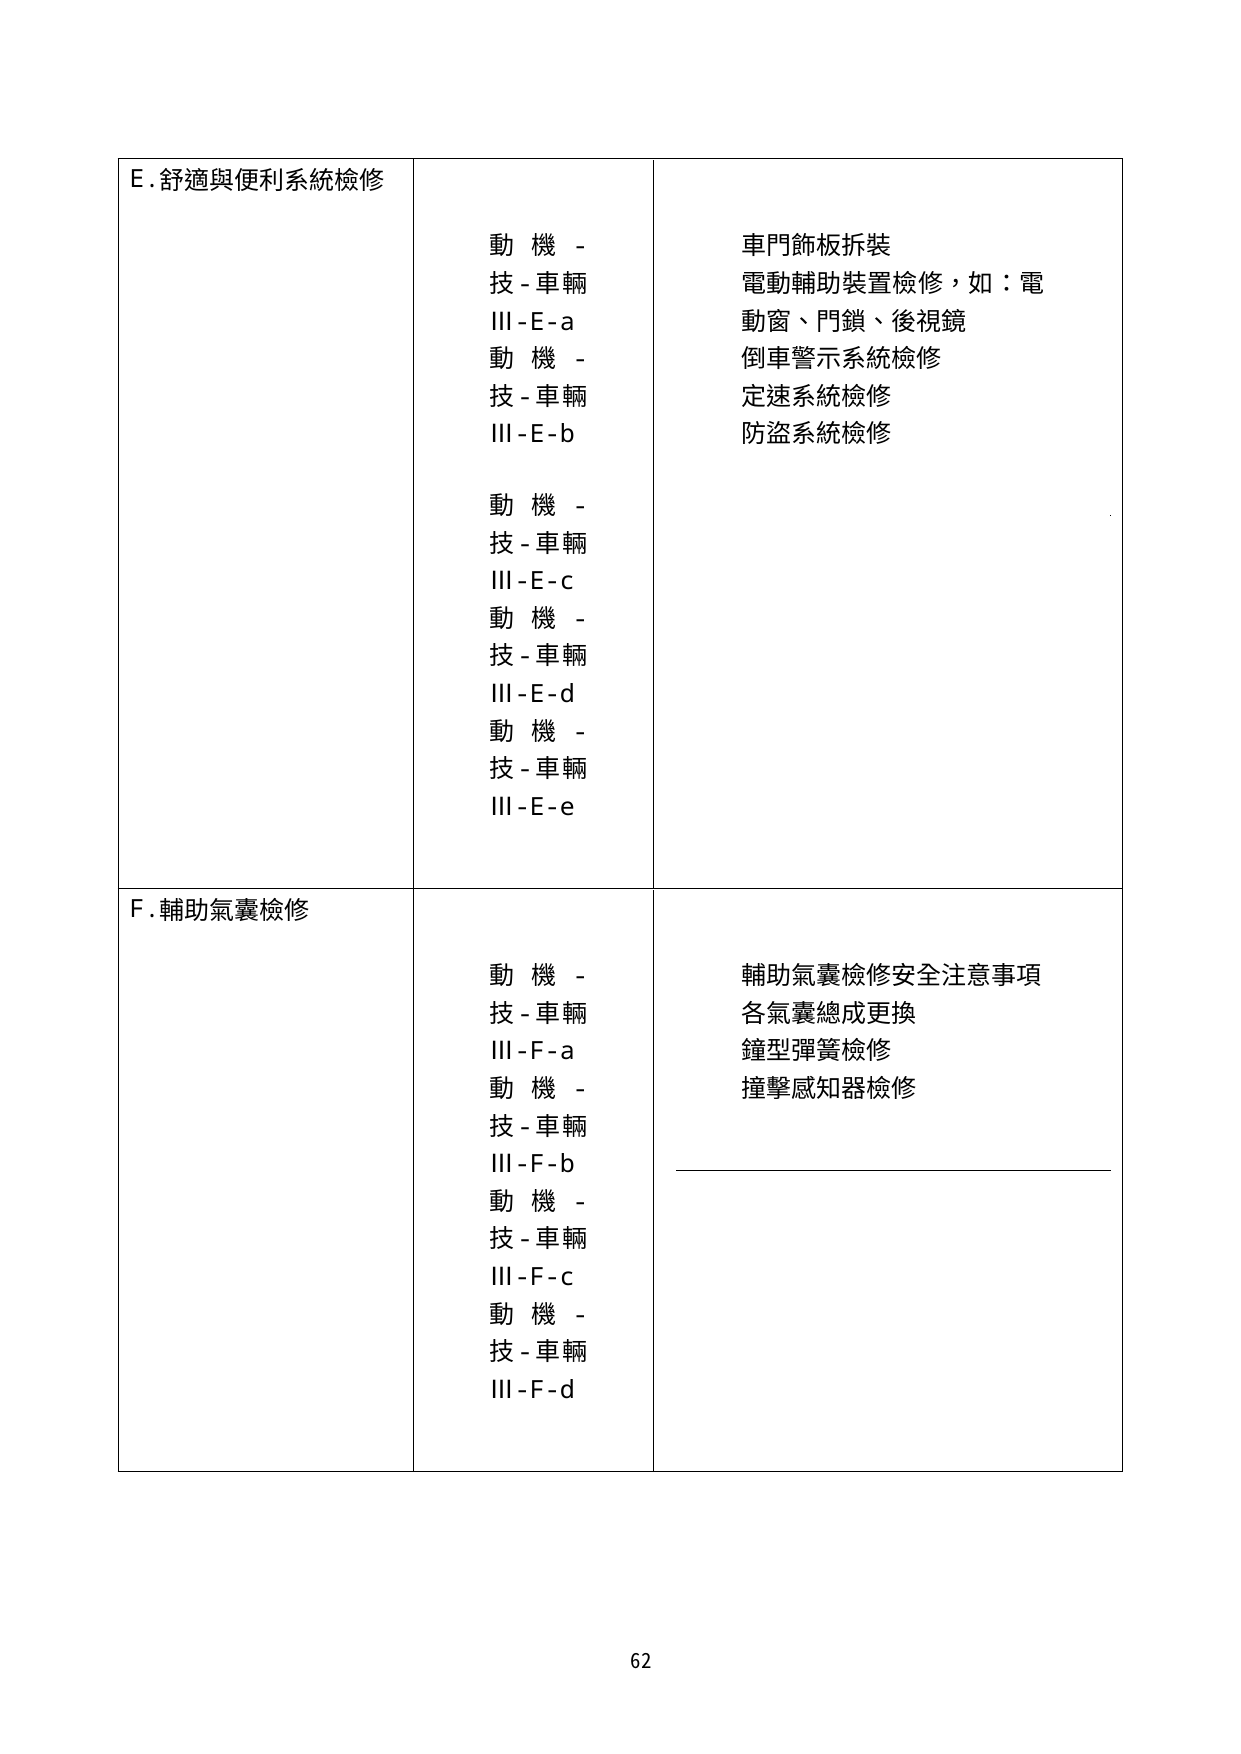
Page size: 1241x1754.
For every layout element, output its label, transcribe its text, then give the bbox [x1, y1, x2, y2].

table_cell 車門飾板拆裝 電動輔助裝置檢修，如：電動窗、門鎖、後視鏡 倒車警示系統檢修 定速系統檢修 防盜系統檢修 [665, 159, 1122, 888]
table_cell [653, 159, 664, 888]
table_cell E.舒適與便利系統檢修 [119, 159, 413, 888]
table_cell 動機-技-車輛Ⅲ-F-a 動機-技-車輛Ⅲ-F-b 動機-技-車輛Ⅲ-F-c 動機-技-車輛Ⅲ-F-d [426, 890, 652, 1470]
table_cell 輔助氣囊檢修安全注意事項 各氣囊總成更換 鐘型彈簧檢修 撞擊感知器檢修 [665, 889, 1122, 1471]
table_cell [414, 159, 425, 888]
table_cell 動機-技-車輛Ⅲ-E-a 動機-技-車輛Ⅲ-E-b 動機-技-車輛Ⅲ-E-c 動機-技-車輛Ⅲ-E-d 動機-技-車輛Ⅲ-E-e [426, 160, 652, 887]
table_cell F.輔助氣囊檢修 [119, 889, 413, 1471]
table_cell [414, 889, 425, 1471]
table_cell [653, 889, 664, 1471]
